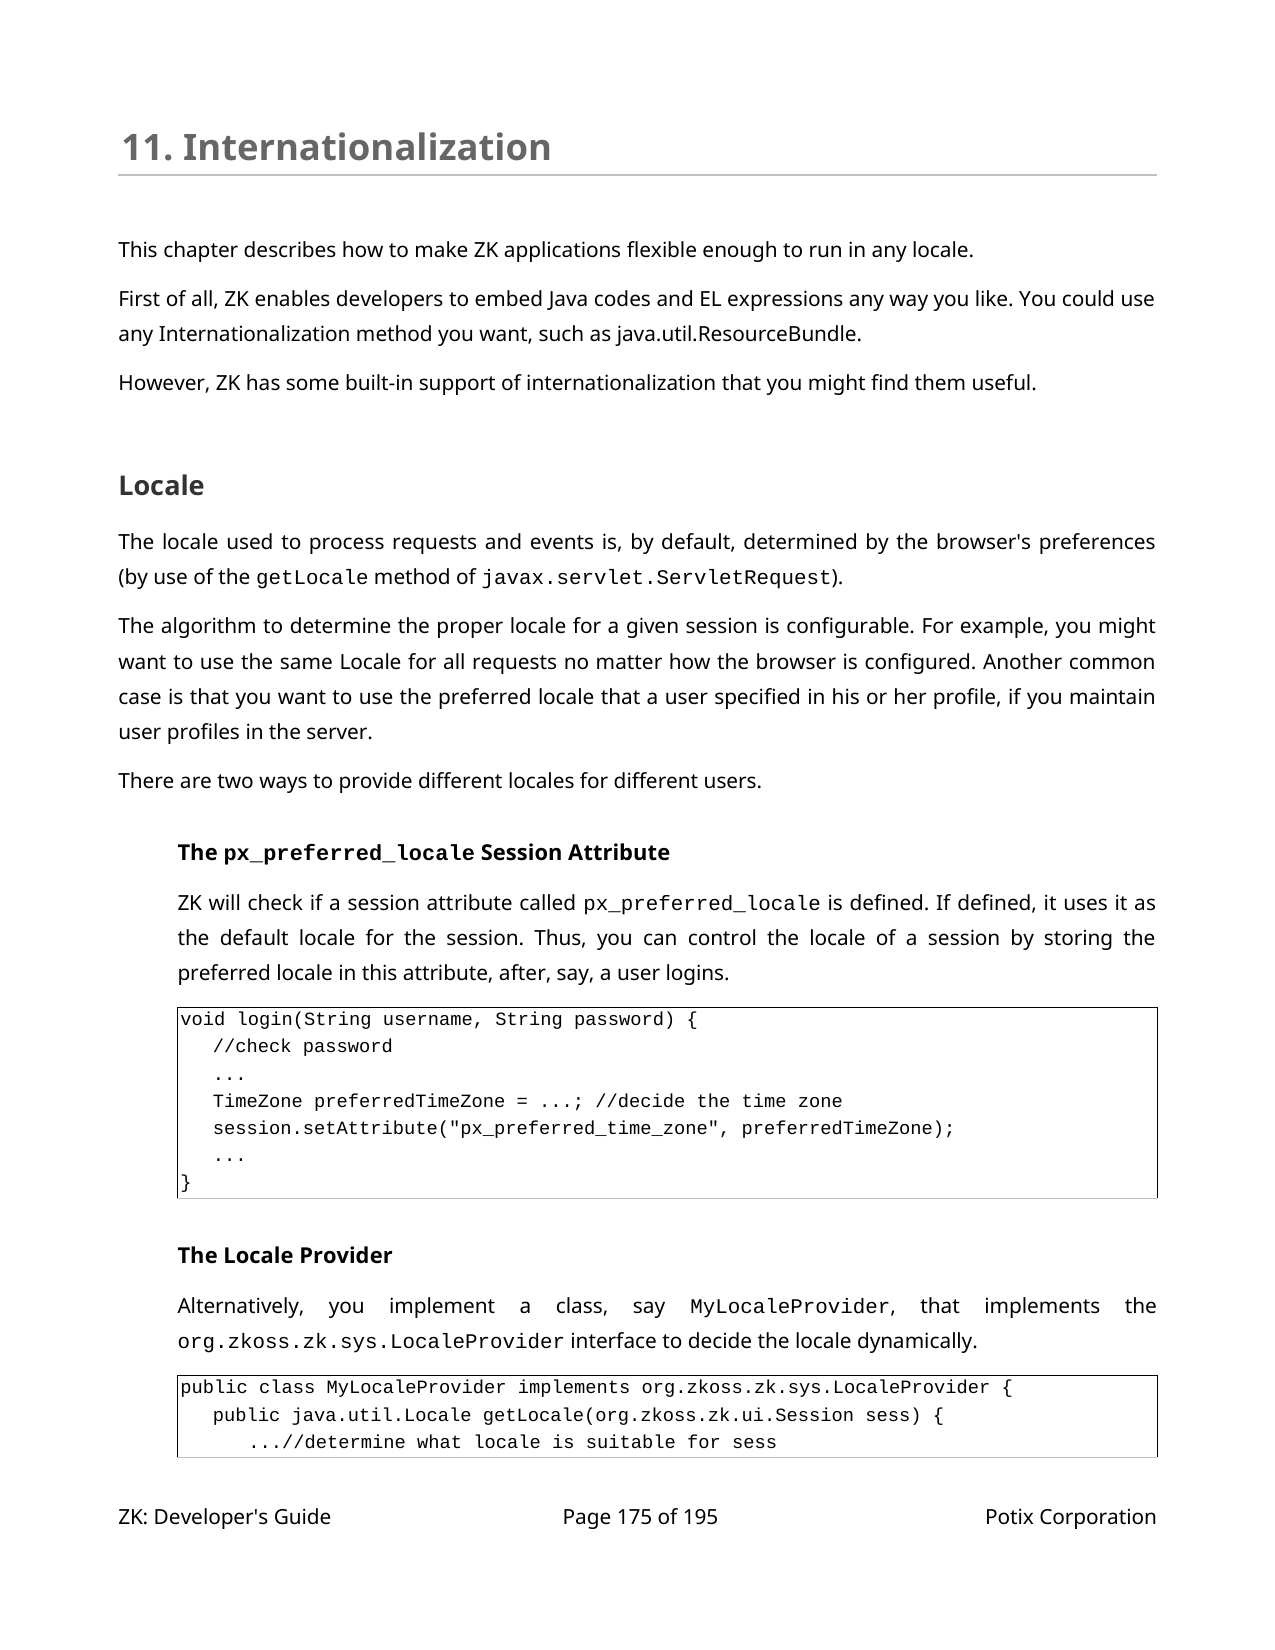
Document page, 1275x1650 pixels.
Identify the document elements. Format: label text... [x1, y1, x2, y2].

text TimeZone preferredTimeZone = ...; //decide the time zone [178, 1089, 1157, 1113]
subtitle The px_preferred_locale Session Attribute [177, 837, 1157, 867]
text ... [178, 1062, 1157, 1086]
text There are two ways to provide different locales for different users. [118, 766, 1157, 794]
subtitle Locale [118, 467, 1157, 504]
text //check password [178, 1034, 1157, 1059]
text ... [178, 1143, 1157, 1167]
subtitle 11. Internationalization [118, 118, 1157, 174]
text session.setAttribute("px_preferred_time_zone", preferredTimeZone); [178, 1116, 1157, 1140]
text This chapter describes how to make ZK applications flexible enough to run in any locale. [118, 235, 1157, 263]
text First of all, ZK enables developers to embed Java codes and EL expressions any way you like. You could use any Internationalization method you want, such as java.util.ResourceBundle. [118, 284, 1157, 347]
text public class MyLocaleProvider implements org.zkoss.zk.sys.LocaleProvider { [178, 1376, 1157, 1400]
text ZK will check if a session attribute called px_preferred_locale is defined. If defined, it uses it as the default locale for the session. Thus, you can control the locale of a session by storing the preferred locale in this attribute, after, say, a user logins. [177, 888, 1157, 987]
text public java.util.Locale getLocale(org.zkoss.zk.ui.Session sess) { [178, 1403, 1157, 1427]
text void login(String username, String password) { [178, 1008, 1157, 1031]
subtitle The Locale Provider [177, 1240, 1157, 1270]
text The locale used to process requests and events is, by default, determined by the browser's preferences (by use of the getLocale method of javax.servlet.ServletRequest). [118, 527, 1157, 591]
text Alternatively, you implement a class, say MyLocaleProvider, that implements the org.zkoss.zk.sys.LocaleProvider interface to decide the locale dynamically. [177, 1291, 1157, 1355]
text However, ZK has some built-in support of internationalization that you might find them useful. [118, 368, 1157, 396]
text The algorithm to determine the proper locale for a given session is configurable. For example, you might want to use the same Locale for all requests no matter how the browser is configured. Another common case is that you want to use the preferred locale that a user specified in his or her profile, if you maintain user profiles in the server. [118, 612, 1157, 746]
text } [178, 1170, 1157, 1198]
text ...//determine what locale is suitable for sess [178, 1430, 1157, 1457]
